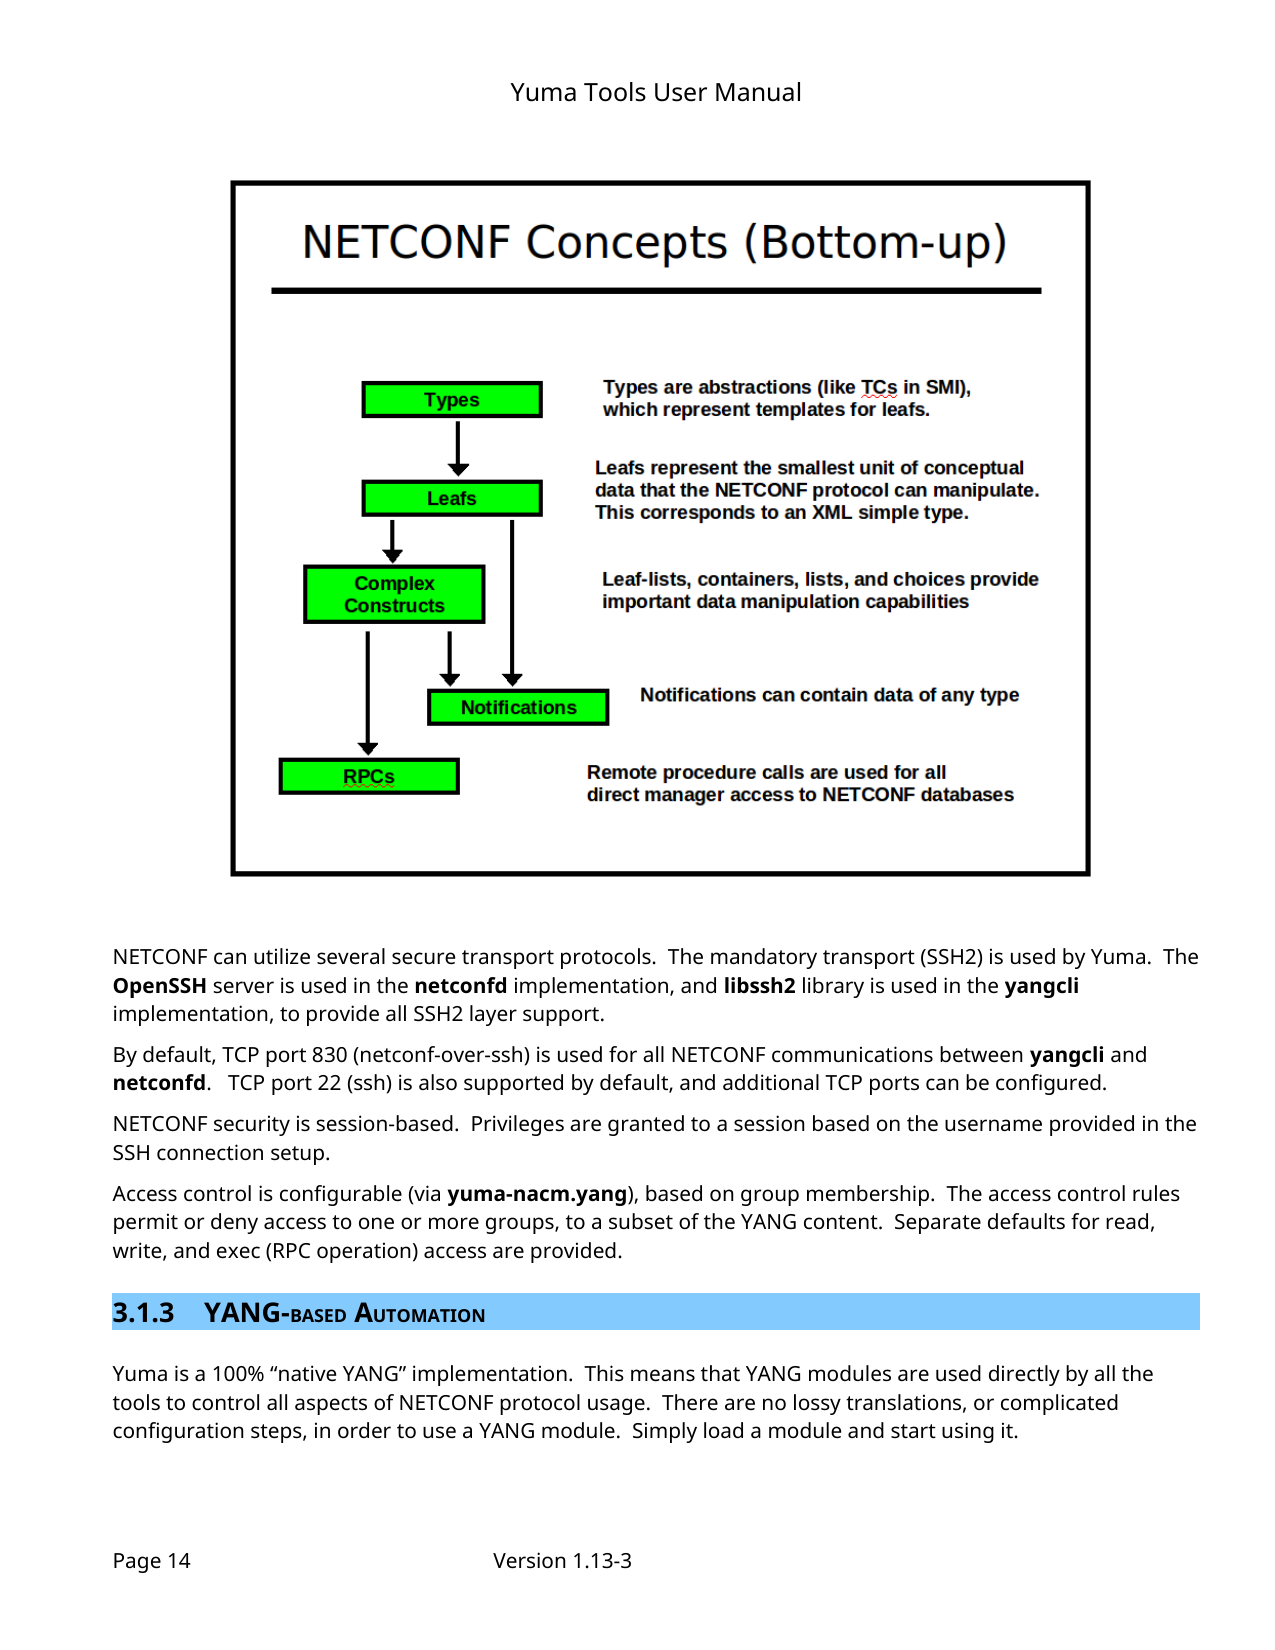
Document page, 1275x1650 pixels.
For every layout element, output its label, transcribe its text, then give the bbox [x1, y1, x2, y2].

text By default, TCP port 830 (netconf-over-ssh) is used for all NETCONF communications between yangcli and netconfd. TCP port 22 (ssh) is also supported by default, and additional TCP ports can be configured. [112, 1040, 1200, 1097]
text NETCONF security is session-based. Privileges are granted to a session based on the username provided in the SSH connection setup. [112, 1109, 1200, 1166]
text Access control is configurable (via yuma-nacm.yang), based on group membership. The access control rules permit or deny access to one or more groups, to a subset of the YANG content. Separate defaults for read, write, and exec (RPC operation) access are provided. [112, 1179, 1200, 1264]
text Yuma is a 100% “native YANG” implementation. This means that YANG modules are used directly by all the tools to control all aspects of NETCONF protocol usage. There are no lossy translations, or complicated configuration steps, in order to use a YANG module. Simply load a module and start using it. [112, 1359, 1200, 1445]
subtitle YANG-based Automation [112, 1293, 1200, 1330]
text NETCONF can utilize several secure transport protocols. The mandatory transport (SSH2) is used by Yuma. The OpenSSH server is used in the netconfd implementation, and libssh2 library is used in the yangcli implementation, to provide all SSH2 layer support. [112, 942, 1200, 1028]
picture [165, 138, 1148, 902]
